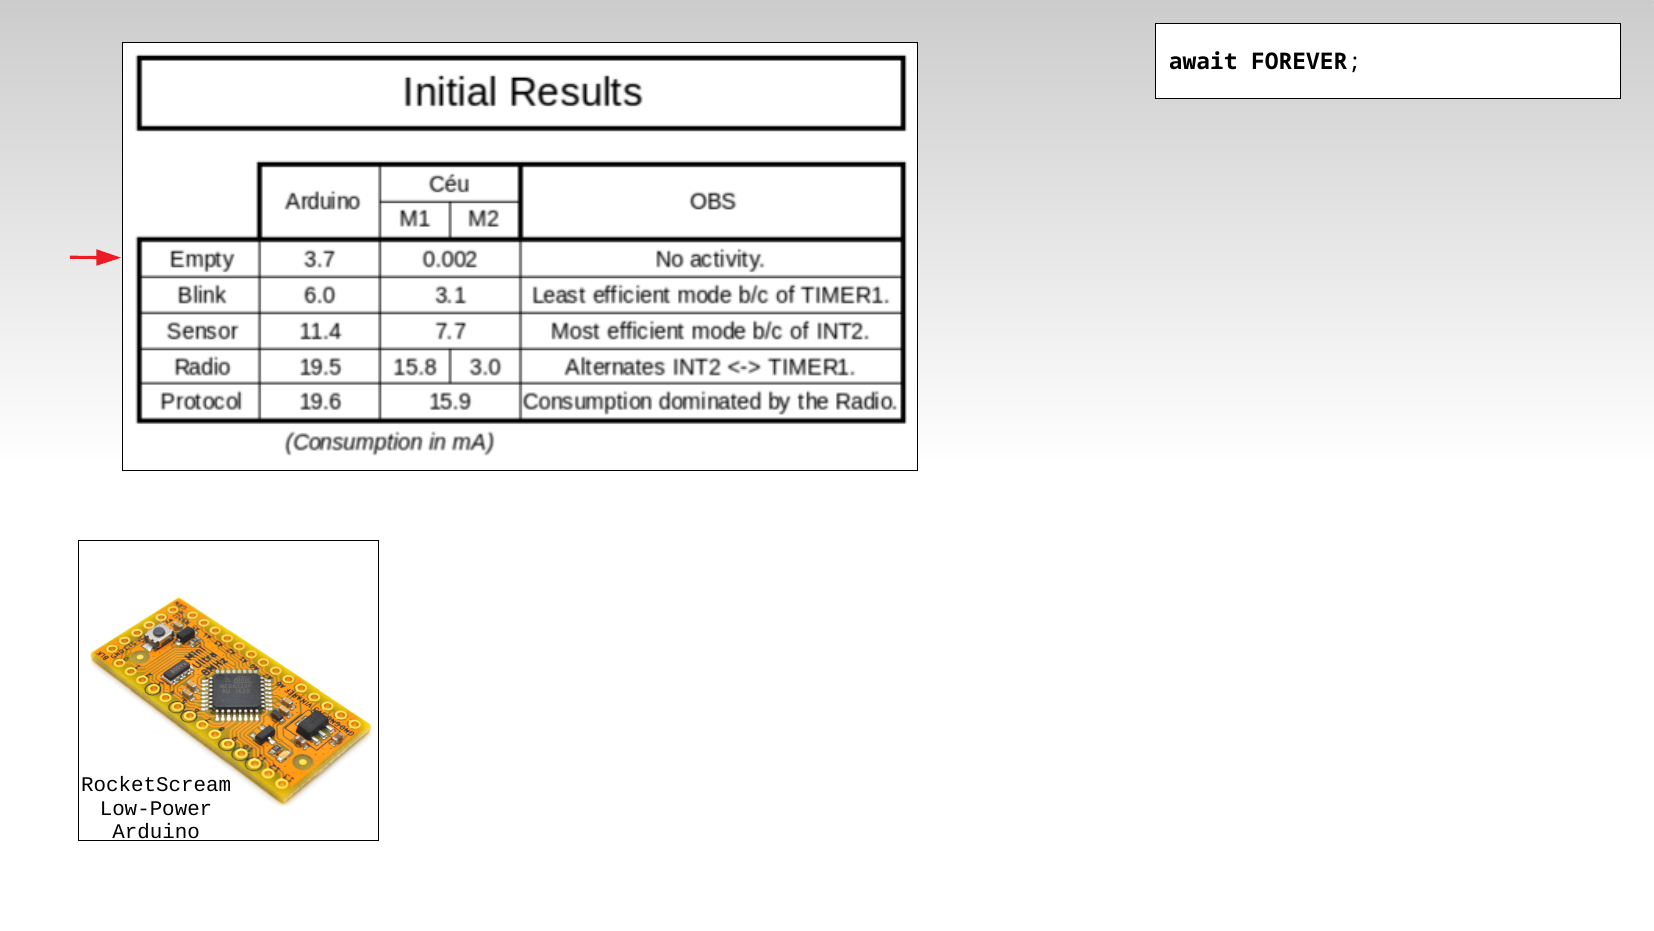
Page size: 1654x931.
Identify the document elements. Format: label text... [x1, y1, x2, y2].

picture [122, 42, 918, 471]
text_box await FOREVER; [1155, 23, 1621, 99]
text_box RocketScream Low-Power Arduino [40, 767, 272, 833]
picture [78, 540, 379, 841]
